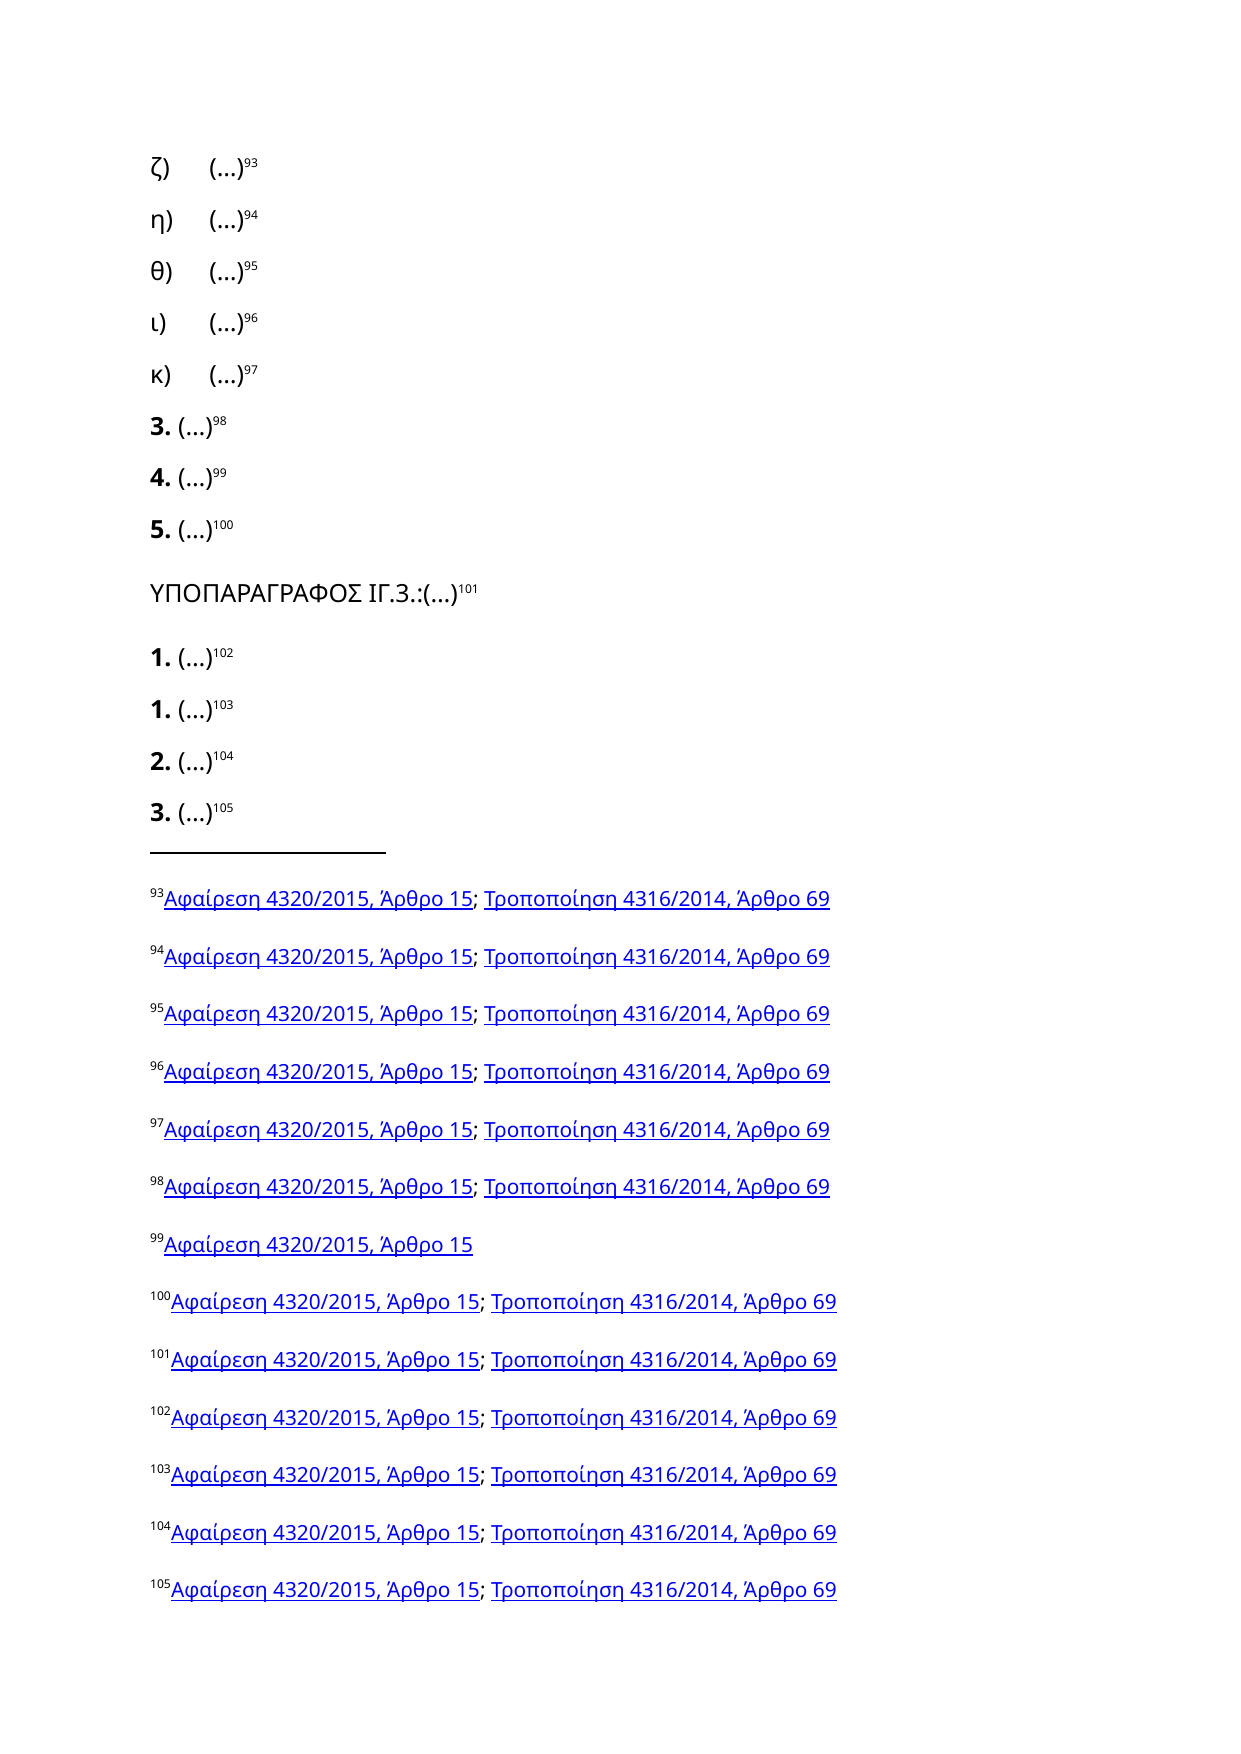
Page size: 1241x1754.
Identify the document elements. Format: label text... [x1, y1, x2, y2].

text Αφαίρεση 4320/2015, Άρθρο 15; Τροποποίηση 4316/2014, Άρθρο 69 [150, 884, 1090, 913]
text Αφαίρεση 4320/2015, Άρθρο 15 [150, 1230, 1090, 1258]
text ΥΠΟΠΑΡΑΓΡΑΦΟΣ ΙΓ.3.:(…) [150, 576, 1090, 610]
list ζ) (…) [150, 150, 1090, 184]
list ι) (…) [150, 305, 1090, 339]
text Αφαίρεση 4320/2015, Άρθρο 15; Τροποποίηση 4316/2014, Άρθρο 69 [150, 1287, 1090, 1316]
text 4. (…) [150, 460, 1090, 494]
text Αφαίρεση 4320/2015, Άρθρο 15; Τροποποίηση 4316/2014, Άρθρο 69 [150, 999, 1090, 1028]
text Αφαίρεση 4320/2015, Άρθρο 15; Τροποποίηση 4316/2014, Άρθρο 69 [150, 1345, 1090, 1373]
text 3. (…) [150, 795, 1090, 829]
text 1. (…) [150, 692, 1090, 726]
text Αφαίρεση 4320/2015, Άρθρο 15; Τροποποίηση 4316/2014, Άρθρο 69 [150, 1057, 1090, 1086]
text Αφαίρεση 4320/2015, Άρθρο 15; Τροποποίηση 4316/2014, Άρθρο 69 [150, 1460, 1090, 1489]
text Αφαίρεση 4320/2015, Άρθρο 15; Τροποποίηση 4316/2014, Άρθρο 69 [150, 1576, 1090, 1604]
text 2. (…) [150, 743, 1090, 777]
text Αφαίρεση 4320/2015, Άρθρο 15; Τροποποίηση 4316/2014, Άρθρο 69 [150, 1115, 1090, 1143]
text Αφαίρεση 4320/2015, Άρθρο 15; Τροποποίηση 4316/2014, Άρθρο 69 [150, 1518, 1090, 1546]
text Αφαίρεση 4320/2015, Άρθρο 15; Τροποποίηση 4316/2014, Άρθρο 69 [150, 942, 1090, 970]
list κ) (…) [150, 357, 1090, 391]
text Αφαίρεση 4320/2015, Άρθρο 15; Τροποποίηση 4316/2014, Άρθρο 69 [150, 1403, 1090, 1431]
text 3. (…) [150, 408, 1090, 442]
text 5. (…) [150, 512, 1090, 546]
text Αφαίρεση 4320/2015, Άρθρο 15; Τροποποίηση 4316/2014, Άρθρο 69 [150, 1172, 1090, 1201]
list θ) (…) [150, 253, 1090, 287]
list η) (…) [150, 202, 1090, 236]
text 1. (…) [150, 640, 1090, 674]
